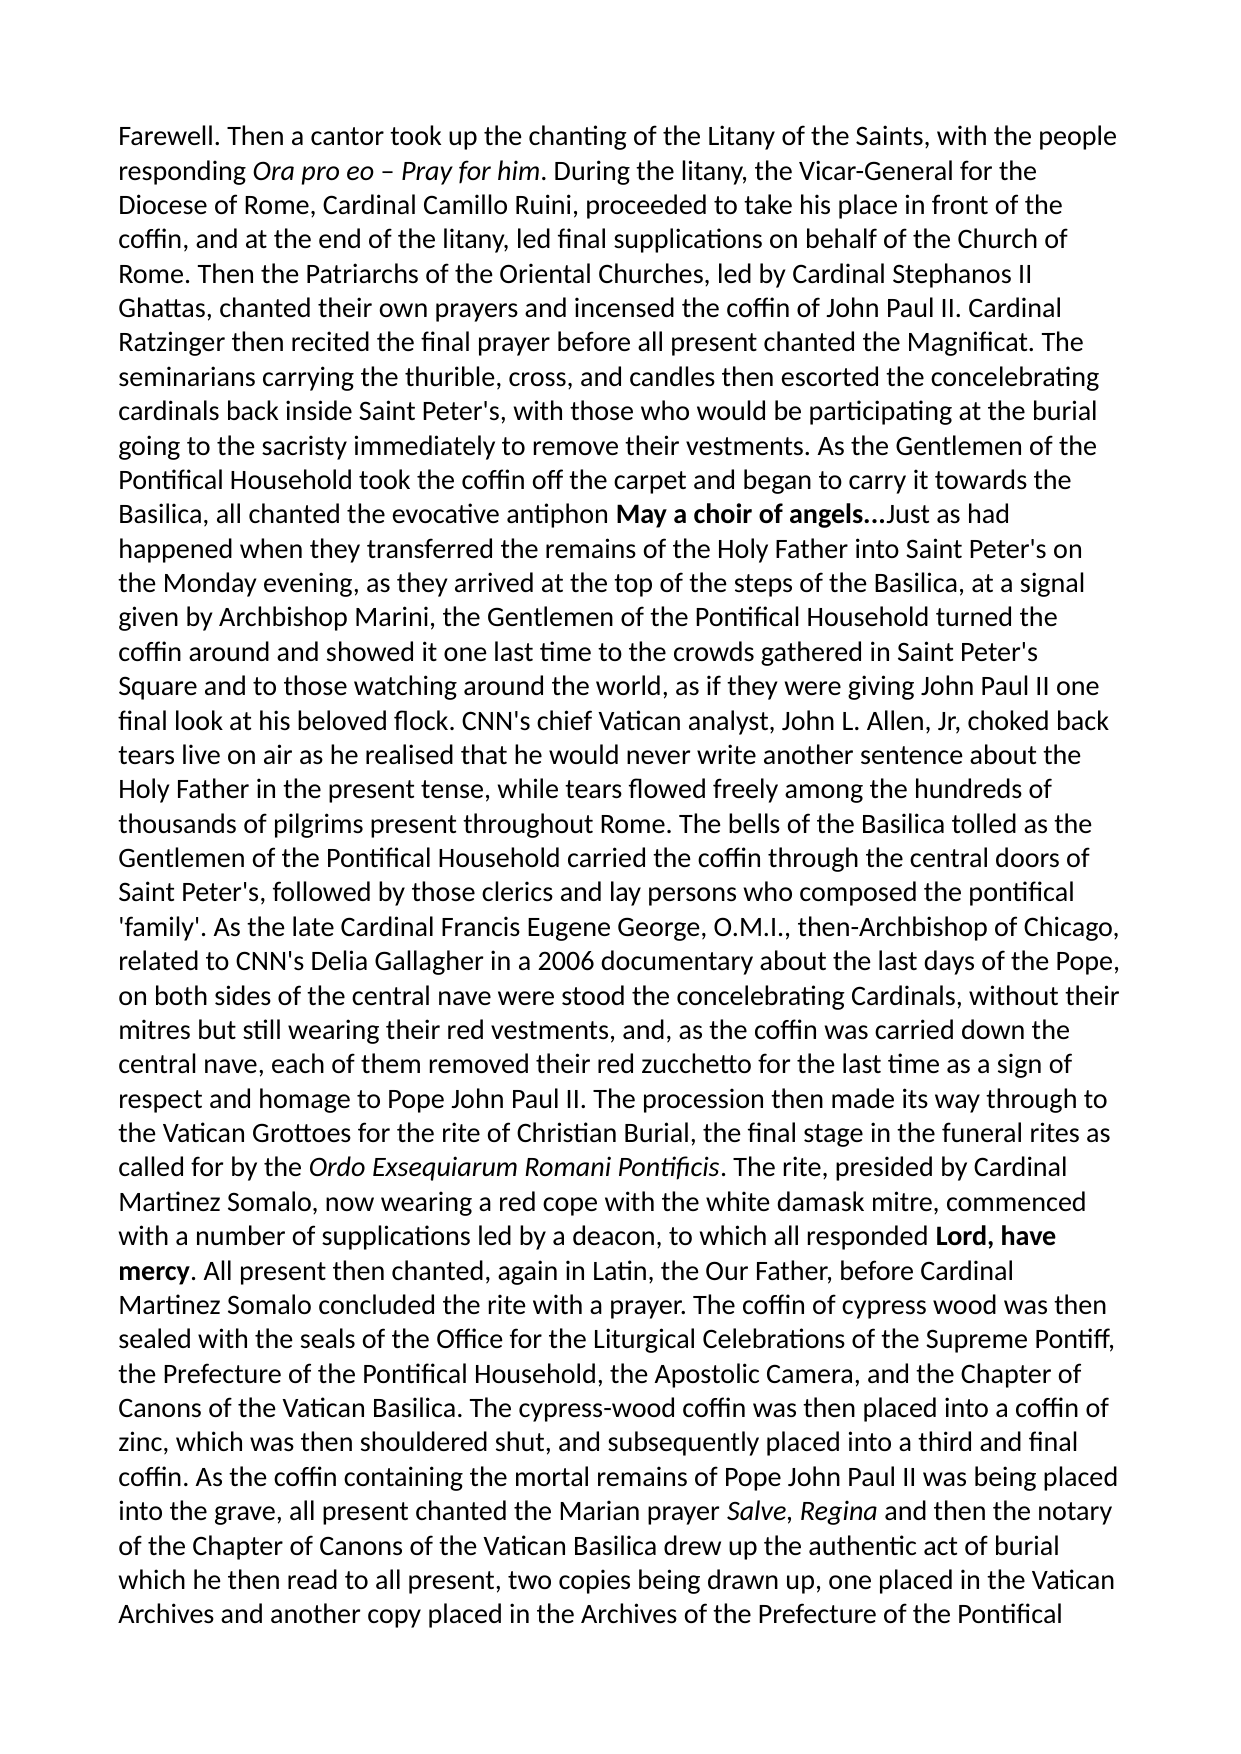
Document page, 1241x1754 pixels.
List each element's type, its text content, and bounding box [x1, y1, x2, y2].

text Farewell. Then a cantor took up the chanting of the Litany of the Saints, with the people responding Ora pro eo – Pray for him. During the litany, the Vicar-General for the Diocese of Rome, Cardinal Camillo Ruini, proceeded to take his place in front of the coffin, and at the end of the litany, led final supplications on behalf of the Church of Rome. Then the Patriarchs of the Oriental Churches, led by Cardinal Stephanos II Ghattas, chanted their own prayers and incensed the coffin of John Paul II. Cardinal Ratzinger then recited the final prayer before all present chanted the Magnificat. The seminarians carrying the thurible, cross, and candles then escorted the concelebrating cardinals back inside Saint Peter's, with those who would be participating at the burial going to the sacristy immediately to remove their vestments. As the Gentlemen of the Pontifical Household took the coffin off the carpet and began to carry it towards the Basilica, all chanted the evocative antiphon May a choir of angels...Just as had happened when they transferred the remains of the Holy Father into Saint Peter's on the Monday evening, as they arrived at the top of the steps of the Basilica, at a signal given by Archbishop Marini, the Gentlemen of the Pontifical Household turned the coffin around and showed it one last time to the crowds gathered in Saint Peter's Square and to those watching around the world, as if they were giving John Paul II one final look at his beloved flock. CNN's chief Vatican analyst, John L. Allen, Jr, choked back tears live on air as he realised that he would never write another sentence about the Holy Father in the present tense, while tears flowed freely among the hundreds of thousands of pilgrims present throughout Rome. The bells of the Basilica tolled as the Gentlemen of the Pontifical Household carried the coffin through the central doors of Saint Peter's, followed by those clerics and lay persons who composed the pontifical 'family'. As the late Cardinal Francis Eugene George, O.M.I., then-Archbishop of Chicago, related to CNN's Delia Gallagher in a 2006 documentary about the last days of the Pope, on both sides of the central nave were stood the concelebrating Cardinals, without their mitres but still wearing their red vestments, and, as the coffin was carried down the central nave, each of them removed their red zucchetto for the last time as a sign of respect and homage to Pope John Paul II. The procession then made its way through to the Vatican Grottoes for the rite of Christian Burial, the final stage in the funeral rites as called for by the Ordo Exsequiarum Romani Pontificis. The rite, presided by Cardinal Martinez Somalo, now wearing a red cope with the white damask mitre, commenced with a number of supplications led by a deacon, to which all responded Lord, have mercy. All present then chanted, again in Latin, the Our Father, before Cardinal Martinez Somalo concluded the rite with a prayer. The coffin of cypress wood was then sealed with the seals of the Office for the Liturgical Celebrations of the Supreme Pontiff, the Prefecture of the Pontifical Household, the Apostolic Camera, and the Chapter of Canons of the Vatican Basilica. The cypress-wood coffin was then placed into a coffin of zinc, which was then shouldered shut, and subsequently placed into a third and final coffin. As the coffin containing the mortal remains of Pope John Paul II was being placed into the grave, all present chanted the Marian prayer Salve, Regina and then the notary of the Chapter of Canons of the Vatican Basilica drew up the authentic act of burial which he then read to all present, two copies being drawn up, one placed in the Vatican Archives and another copy placed in the Archives of the Prefecture of the Pontifical [118, 118, 1122, 1631]
